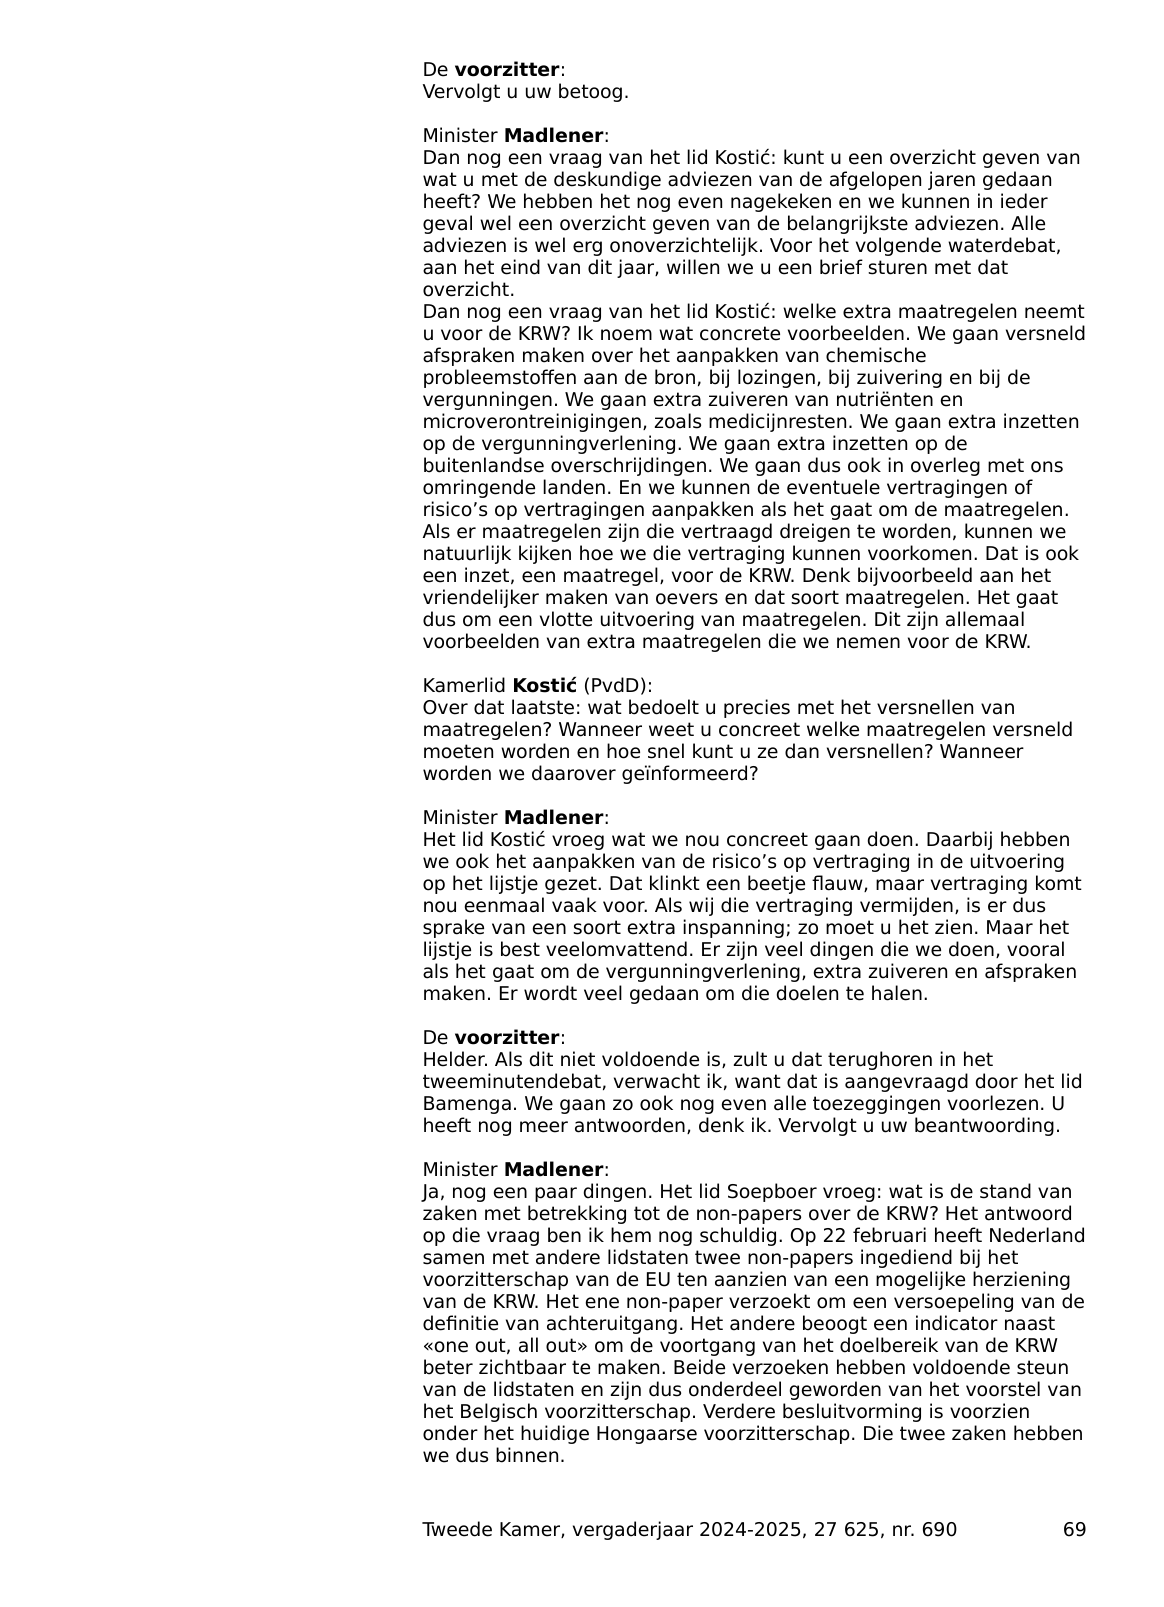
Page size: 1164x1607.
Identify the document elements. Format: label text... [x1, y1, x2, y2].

text Dan nog een vraag van het lid Kostić: kunt u een overzicht geven van wat u met de deskundige adviezen van de afgelopen jaren gedaan heeft? We hebben het nog even nagekeken en we kunnen in ieder geval wel een overzicht geven van de belangrijkste adviezen. Alle adviezen is wel erg onoverzichtelijk. Voor het volgende waterdebat, aan het eind van dit jaar, willen we u een brief sturen met dat overzicht. [422, 147, 1087, 301]
text Kamerlid Kostić (PvdD): [422, 675, 1087, 697]
text Dan nog een vraag van het lid Kostić: welke extra maatregelen neemt u voor de KRW? Ik noem wat concrete voorbeelden. We gaan versneld afspraken maken over het aanpakken van chemische probleemstoffen aan de bron, bij lozingen, bij zuivering en bij de vergunningen. We gaan extra zuiveren van nutriënten en microverontreinigingen, zoals medicijnresten. We gaan extra inzetten op de vergunningverlening. We gaan extra inzetten op de buitenlandse overschrijdingen. We gaan dus ook in overleg met ons omringende landen. En we kunnen de eventuele vertragingen of risico’s op vertragingen aanpakken als het gaat om de maatregelen. Als er maatregelen zijn die vertraagd dreigen te worden, kunnen we natuurlijk kijken hoe we die vertraging kunnen voorkomen. Dat is ook een inzet, een maatregel, voor de KRW. Denk bijvoorbeeld aan het vriendelijker maken van oevers en dat soort maatregelen. Het gaat dus om een vlotte uitvoering van maatregelen. Dit zijn allemaal voorbeelden van extra maatregelen die we nemen voor de KRW. [422, 301, 1087, 653]
text Over dat laatste: wat bedoelt u precies met het versnellen van maatregelen? Wanneer weet u concreet welke maatregelen versneld moeten worden en hoe snel kunt u ze dan versnellen? Wanneer worden we daarover geïnformeerd? [422, 697, 1087, 785]
text De voorzitter: [422, 1027, 1087, 1049]
text Minister Madlener: [422, 807, 1087, 829]
text Helder. Als dit niet voldoende is, zult u dat terughoren in het tweeminutendebat, verwacht ik, want dat is aangevraagd door het lid Bamenga. We gaan zo ook nog even alle toezeggingen voorlezen. U heeft nog meer antwoorden, denk ik. Vervolgt u uw beantwoording. [422, 1049, 1087, 1137]
text De voorzitter: [422, 59, 1087, 81]
text Het lid Kostić vroeg wat we nou concreet gaan doen. Daarbij hebben we ook het aanpakken van de risico’s op vertraging in de uitvoering op het lijstje gezet. Dat klinkt een beetje flauw, maar vertraging komt nou eenmaal vaak voor. Als wij die vertraging vermijden, is er dus sprake van een soort extra inspanning; zo moet u het zien. Maar het lijstje is best veelomvattend. Er zijn veel dingen die we doen, vooral als het gaat om de vergunningverlening, extra zuiveren en afspraken maken. Er wordt veel gedaan om die doelen te halen. [422, 829, 1087, 1005]
text Vervolgt u uw betoog. [422, 81, 1087, 103]
text Minister Madlener: [422, 1159, 1087, 1181]
text Ja, nog een paar dingen. Het lid Soepboer vroeg: wat is de stand van zaken met betrekking tot de non-papers over de KRW? Het antwoord op die vraag ben ik hem nog schuldig. Op 22 februari heeft Nederland samen met andere lidstaten twee non-papers ingediend bij het voorzitterschap van de EU ten aanzien van een mogelijke herziening van de KRW. Het ene non-paper verzoekt om een versoepeling van de definitie van achteruitgang. Het andere beoogt een indicator naast «one out, all out» om de voortgang van het doelbereik van de KRW beter zichtbaar te maken. Beide verzoeken hebben voldoende steun van de lidstaten en zijn dus onderdeel geworden van het voorstel van het Belgisch voorzitterschap. Verdere besluitvorming is voorzien onder het huidige Hongaarse voorzitterschap. Die twee zaken hebben we dus binnen. [422, 1181, 1087, 1467]
text Minister Madlener: [422, 125, 1087, 147]
